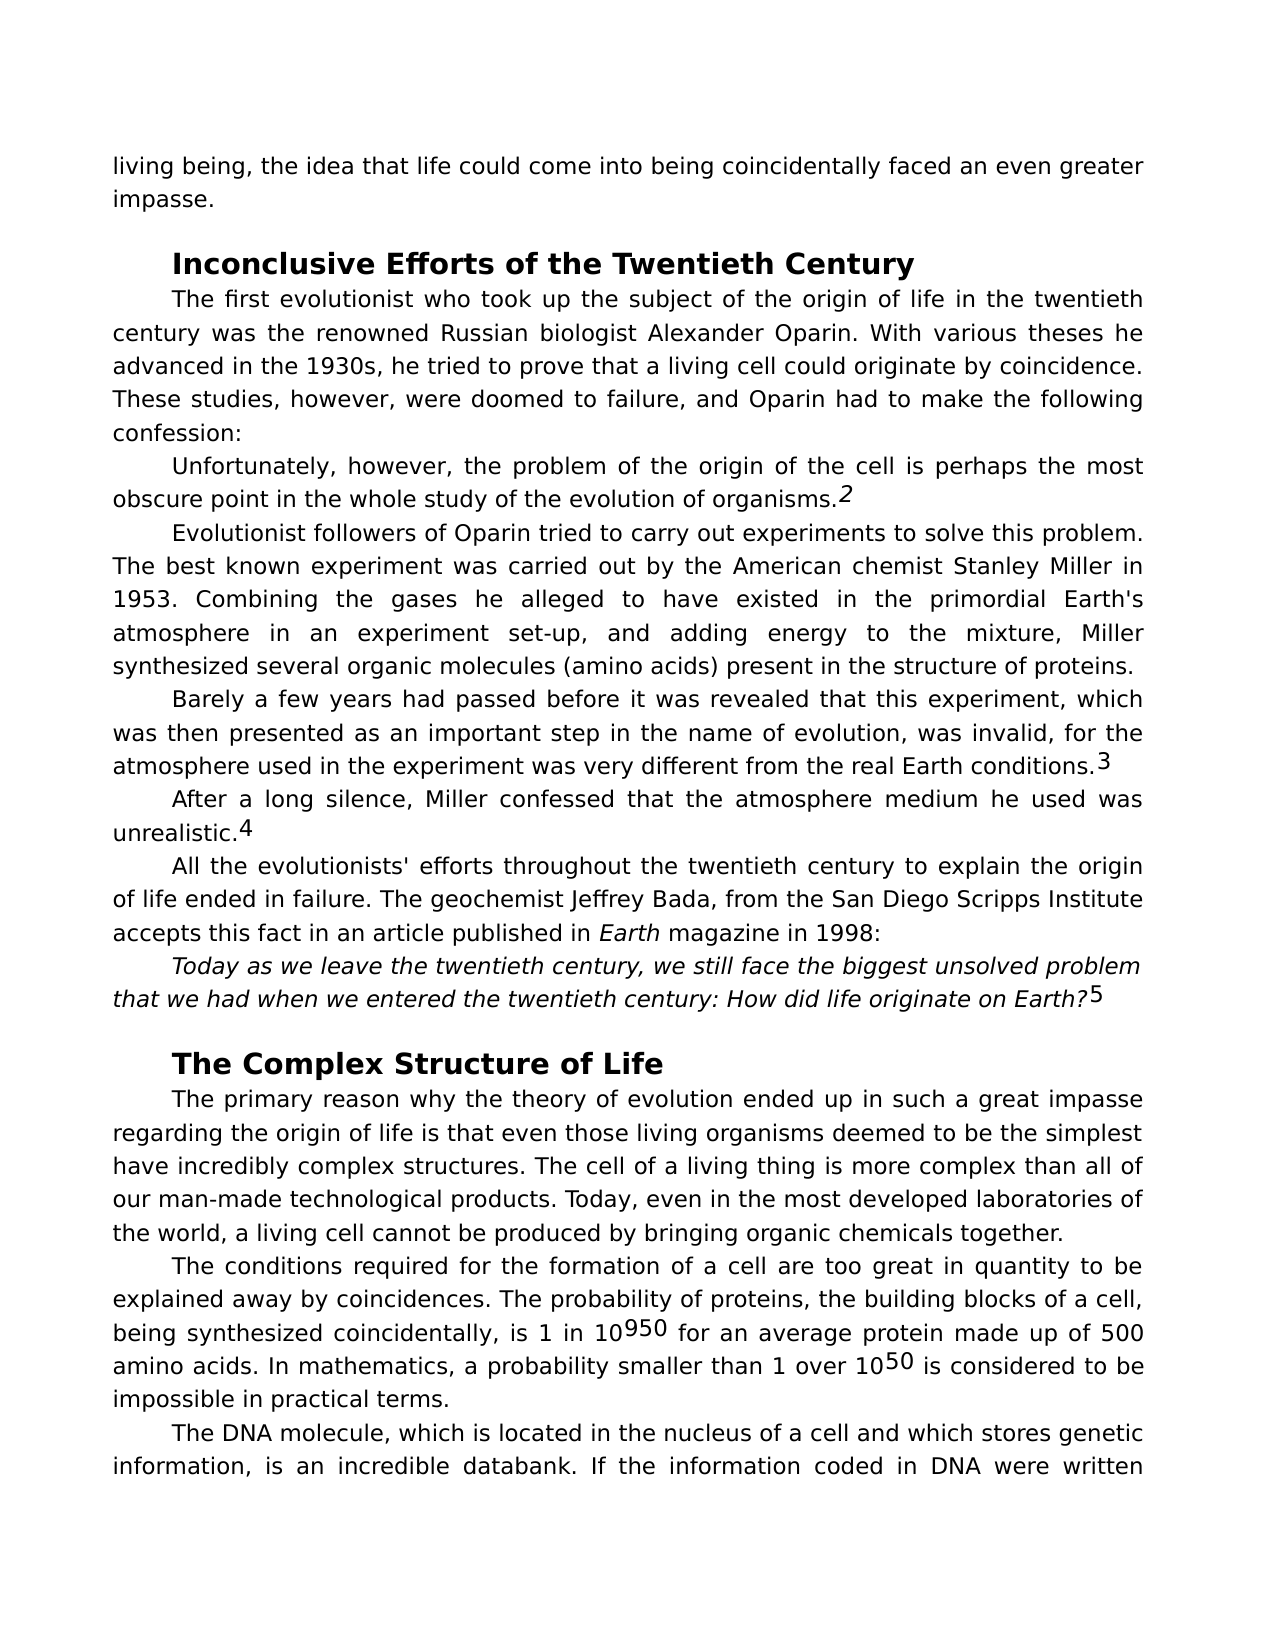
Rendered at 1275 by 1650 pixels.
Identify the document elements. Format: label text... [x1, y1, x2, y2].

text The conditions required for the formation of a cell are too great in quantity to be explained away by coincidences. The probability of proteins, the building blocks of a cell, being synthesized coincidentally, is 1 in 10950 for an average protein made up of 500 amino acids. In mathematics, a probability smaller than 1 over 1050 is considered to be impossible in practical terms. [112, 1248, 1145, 1414]
text living being, the idea that life could come into being coincidentally faced an even greater impasse. [112, 148, 1145, 214]
text The primary reason why the theory of evolution ended up in such a great impasse regarding the origin of life is that even those living organisms deemed to be the simplest have incredibly complex structures. The cell of a living thing is more complex than all of our man-made technological products. Today, even in the most developed laboratories of the world, a living cell cannot be produced by bringing organic chemicals together. [112, 1081, 1145, 1248]
text The Complex Structure of Life [112, 1048, 1145, 1081]
text All the evolutionists' efforts throughout the twentieth century to explain the origin of life ended in failure. The geochemist Jeffrey Bada, from the San Diego Scripps Institute accepts this fact in an article published in Earth magazine in 1998: [112, 848, 1145, 948]
text The DNA molecule, which is located in the nucleus of a cell and which stores genetic information, is an incredible databank. If the information coded in DNA were written [112, 1414, 1145, 1481]
text Today as we leave the twentieth century, we still face the biggest unsolved problem that we had when we entered the twentieth century: How did life originate on Earth?5 [112, 948, 1145, 1014]
text Barely a few years had passed before it was revealed that this experiment, which was then presented as an important step in the name of evolution, was invalid, for the atmosphere used in the experiment was very different from the real Earth conditions.3 [112, 681, 1145, 781]
text After a long silence, Miller confessed that the atmosphere medium he used was unrealistic.4 [112, 781, 1145, 848]
text Inconclusive Efforts of the Twentieth Century [112, 248, 1145, 281]
text Unfortunately, however, the problem of the origin of the cell is perhaps the most obscure point in the whole study of the evolution of organisms.2 [112, 448, 1145, 514]
text The first evolutionist who took up the subject of the origin of life in the twentieth century was the renowned Russian biologist Alexander Oparin. With various theses he advanced in the 1930s, he tried to prove that a living cell could originate by coincidence. These studies, however, were doomed to failure, and Oparin had to make the following confession: [112, 281, 1145, 448]
text Evolutionist followers of Oparin tried to carry out experiments to solve this problem. The best known experiment was carried out by the American chemist Stanley Miller in 1953. Combining the gases he alleged to have existed in the primordial Earth's atmosphere in an experiment set-up, and adding energy to the mixture, Miller synthesized several organic molecules (amino acids) present in the structure of proteins. [112, 514, 1145, 681]
